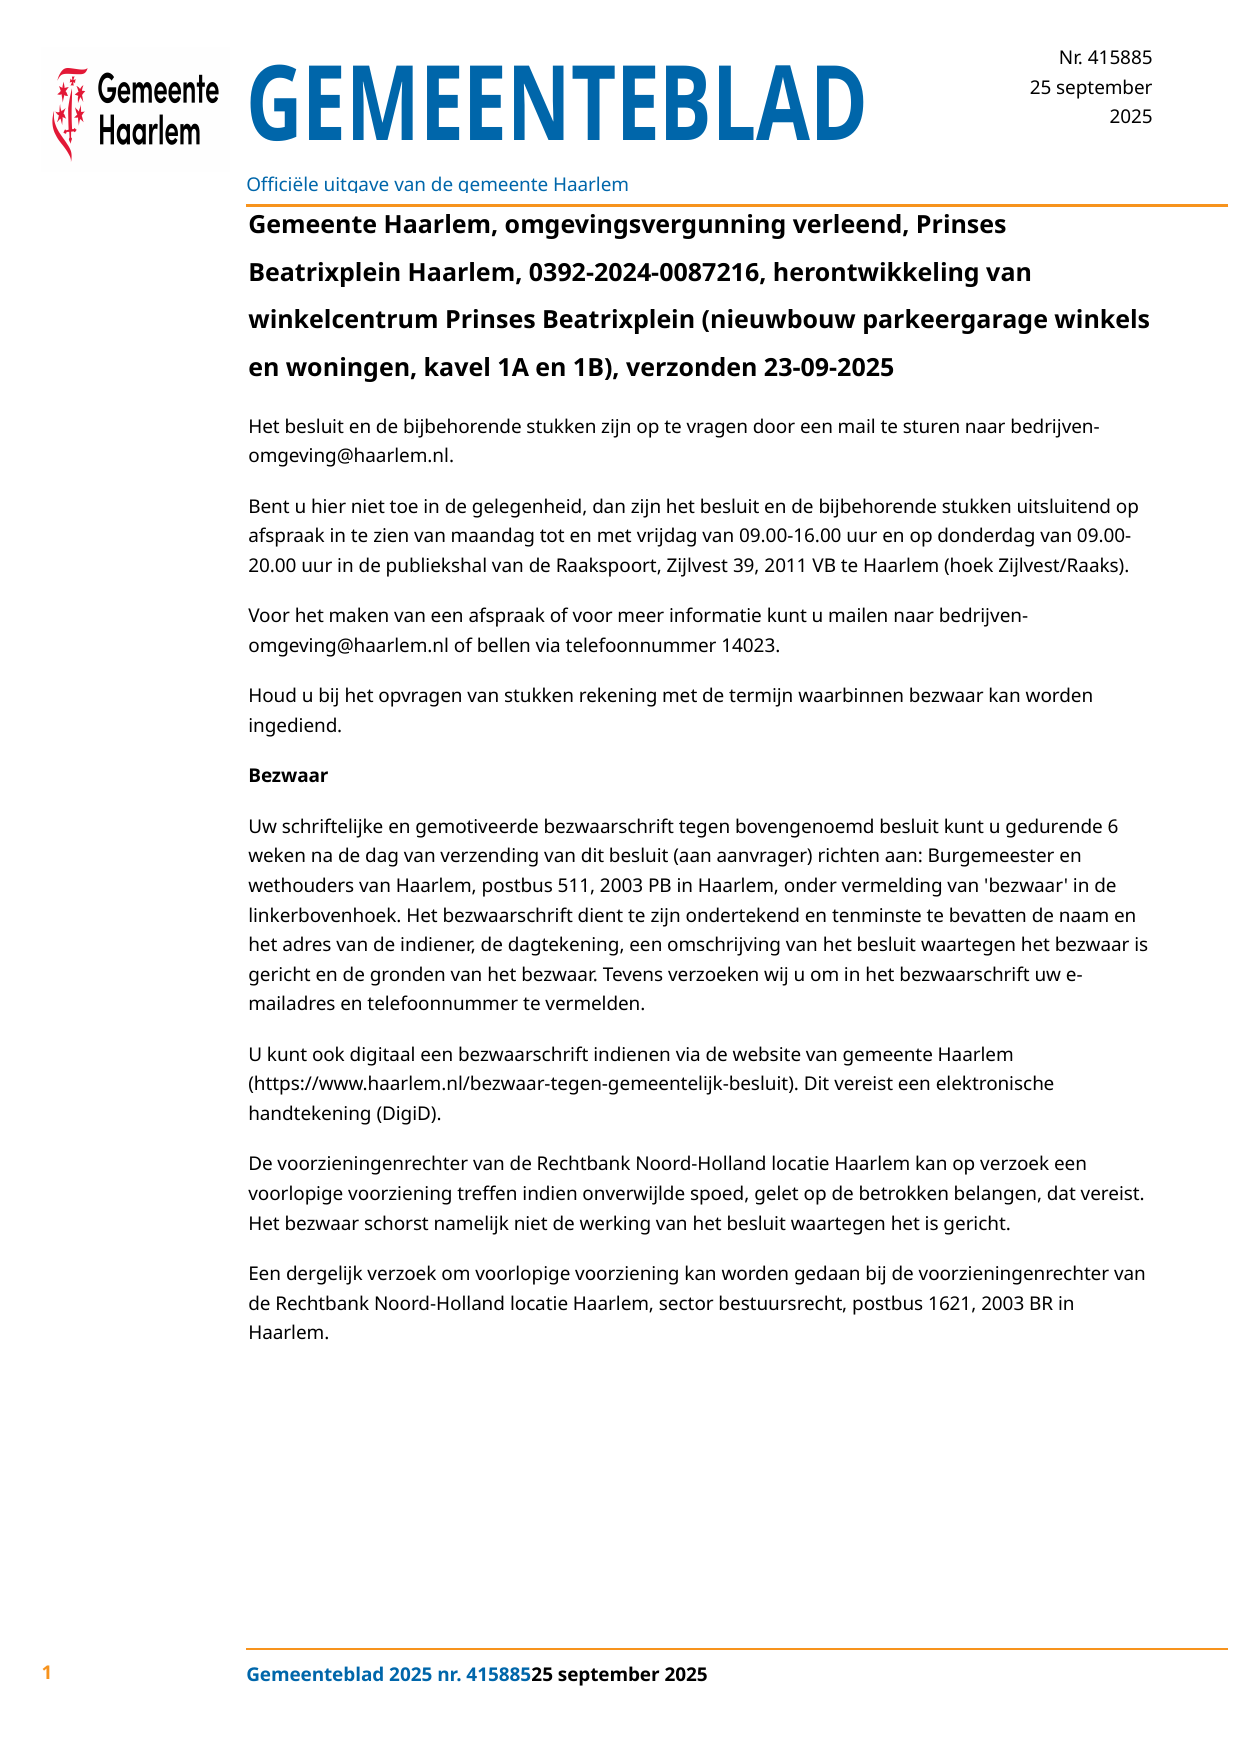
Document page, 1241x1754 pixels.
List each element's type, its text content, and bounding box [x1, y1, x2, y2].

text Een dergelijk verzoek om voorlopige voorziening kan worden gedaan bij de voorzieningenrechter van de Rechtbank Noord-Holland locatie Haarlem, sector bestuursrecht, postbus 1621, 2003 BR in Haarlem. [248, 1260, 1152, 1345]
text Het besluit en de bijbehorende stukken zijn op te vragen door een mail te sturen naar bedrijven-omgeving@haarlem.nl. [248, 413, 1152, 468]
text Bent u hier niet toe in de gelegenheid, dan zijn het besluit en de bijbehorende stukken uitsluitend op afspraak in te zien van maandag tot en met vrijdag van 09.00-16.00 uur en op donderdag van 09.00-20.00 uur in de publiekshal van de Raakspoort, Zijlvest 39, 2011 VB te Haarlem (hoek Zijlvest/Raaks). [248, 493, 1152, 578]
text Uw schriftelijke en gemotiveerde bezwaarschrift tegen bovengenoemd besluit kunt u gedurende 6 weken na de dag van verzending van dit besluit (aan aanvrager) richten aan: Burgemeester en wethouders van Haarlem, postbus 511, 2003 PB in Haarlem, onder vermelding van 'bezwaar' in de linkerbovenhoek. Het bezwaarschrift dient te zijn ondertekend en tenminste te bevatten de naam en het adres van de indiener, de dagtekening, een omschrijving van het besluit waartegen het bezwaar is gericht en de gronden van het bezwaar. Tevens verzoeken wij u om in het bezwaarschrift uw e-mailadres en telefoonnummer te vermelden. [248, 813, 1152, 1016]
text Voor het maken van een afspraak of voor meer informatie kunt u mailen naar bedrijven-omgeving@haarlem.nl of bellen via telefoonnummer 14023. [248, 603, 1152, 658]
text Houd u bij het opvragen van stukken rekening met de termijn waarbinnen bezwaar kan worden ingediend. [248, 683, 1152, 738]
text Bezwaar [248, 763, 1152, 788]
text De voorzieningenrechter van de Rechtbank Noord-Holland locatie Haarlem kan op verzoek een voorlopige voorziening treffen indien onverwijlde spoed, gelet op de betrokken belangen, dat vereist. Het bezwaar schorst namelijk niet de werking van het besluit waartegen het is gericht. [248, 1151, 1152, 1236]
text Gemeente Haarlem, omgevingsvergunning verleend, Prinses Beatrixplein Haarlem, 0392-2024-0087216, herontwikkeling van winkelcentrum Prinses Beatrixplein (nieuwbouw parkeergarage winkels en woningen, kavel 1A en 1B), verzonden 23-09-2025 [248, 207, 1152, 384]
picture [41, 47, 231, 172]
text U kunt ook digitaal een bezwaarschrift indienen via de website van gemeente Haarlem (https://www.haarlem.nl/bezwaar-tegen-gemeentelijk-besluit). Dit vereist een elektronische handtekening (DigiD). [248, 1041, 1152, 1126]
